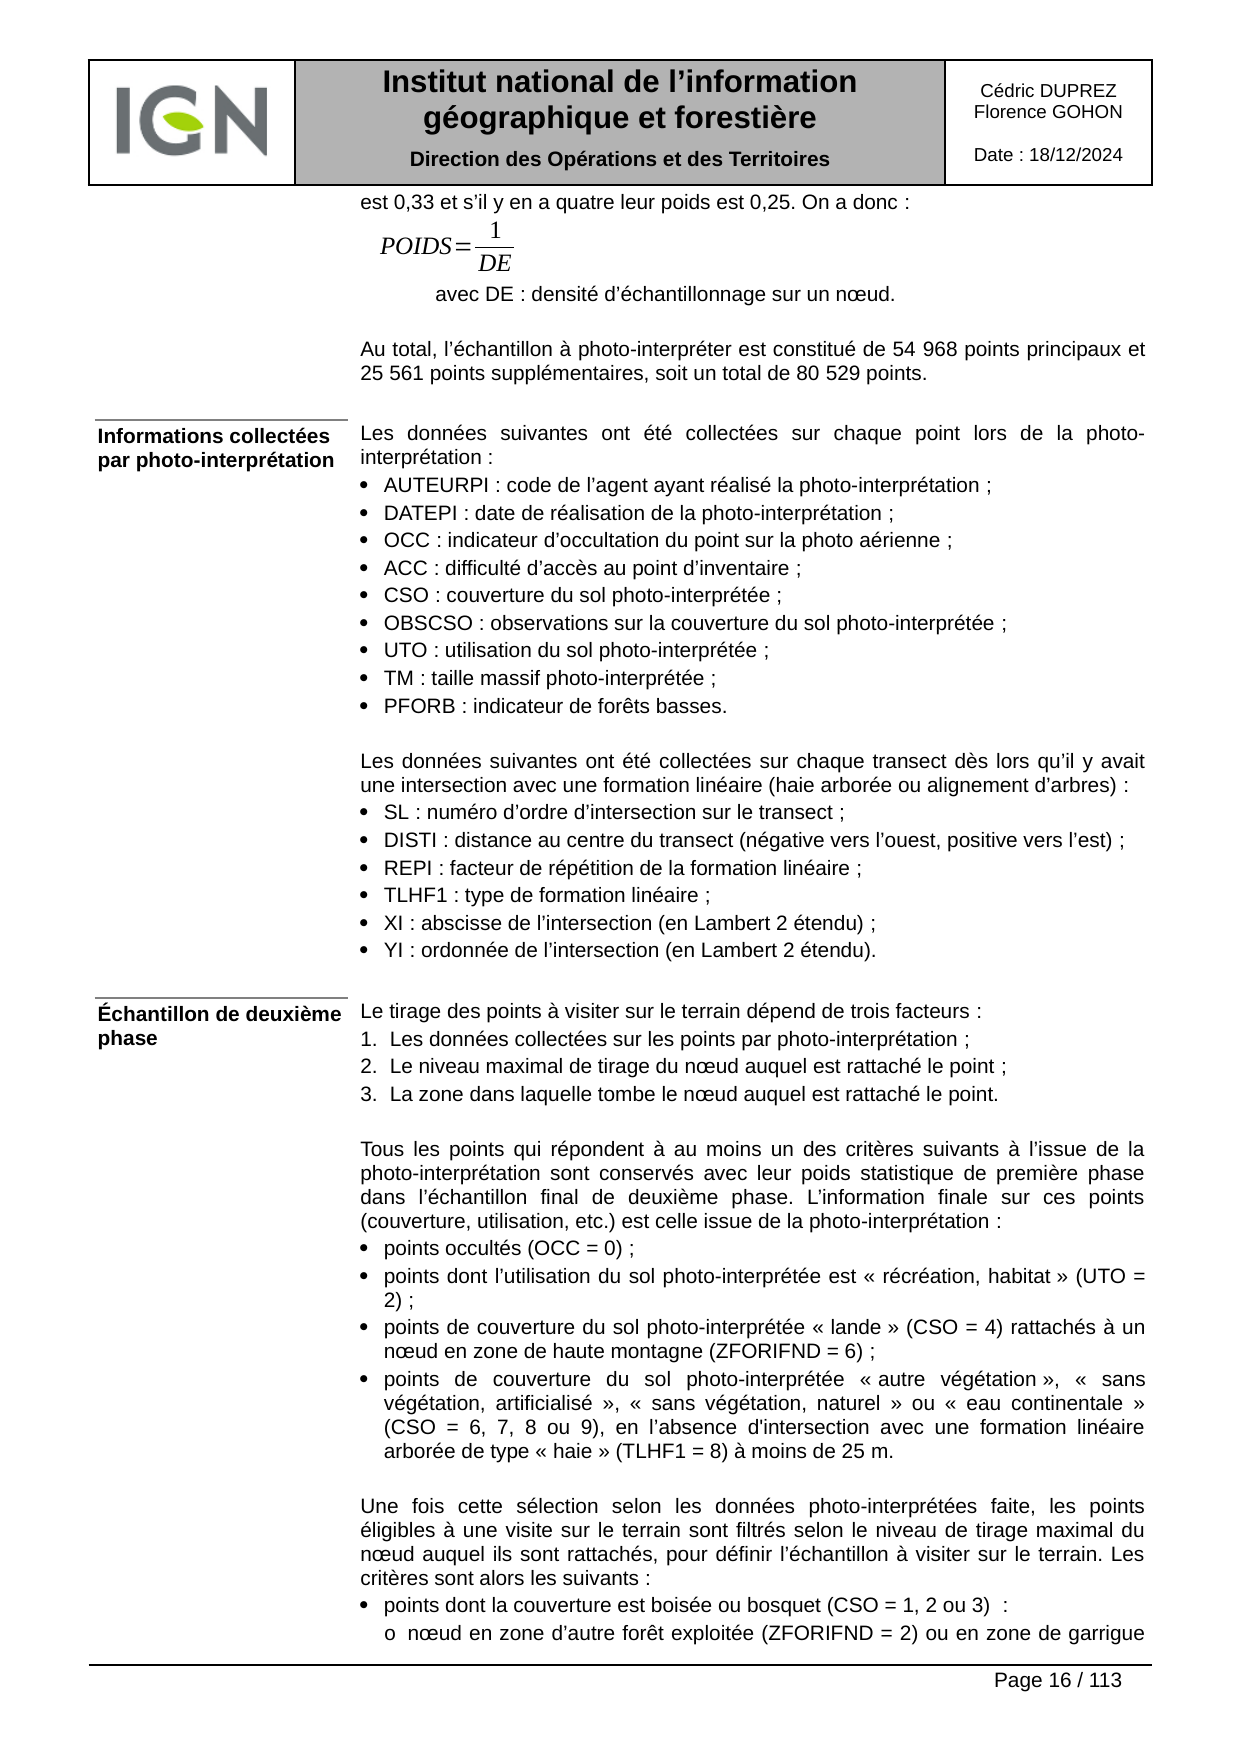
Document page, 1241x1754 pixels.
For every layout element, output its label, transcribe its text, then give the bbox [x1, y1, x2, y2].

table_cell Les données suivantes ont été collectées sur chaque point lors de la photo-interprétation : AUTEURPI : code de l’agent ayant réalisé la photo-interprétation ; DATEPI : date de réalisation de la photo-interprétation ; OCC : indicateur d’occultation du point sur la photo aérienne ; ACC : difficulté d’accès au point d’inventaire ; CSO : couverture du sol photo-interprétée ; OBSCSO : observations sur la couverture du sol photo-interprétée ; UTO : utilisation du sol photo-interprétée ; TM : taille massif photo-interprétée ; PFORB : indicateur de forêts basses. Les données suivantes ont été collectées sur chaque transect dès lors qu’il y avait une intersection avec une formation linéaire (haie arborée ou alignement d’arbres) : SL : numéro d’ordre d’intersection sur le transect ; DISTI : distance au centre du transect (négative vers l’ouest, positive vers l’est) ; REPI : facteur de répétition de la formation linéaire ; TLHF1 : type de formation linéaire ; XI : abscisse de l’intersection (en Lambert 2 étendu) ; YI : ordonnée de l’intersection (en Lambert 2 étendu). [354, 418, 1152, 996]
table_cell Informations collectées par photo-interprétation [89, 418, 354, 996]
table_cell Le tirage des points à visiter sur le terrain dépend de trois facteurs : Les données collectées sur les points par photo-interprétation ; Le niveau maximal de tirage du nœud auquel est rattaché le point ; La zone dans laquelle tombe le nœud auquel est rattaché le point. Tous les points qui répondent à au moins un des critères suivants à l’issue de la photo-interprétation sont conservés avec leur poids statistique de première phase dans l’échantillon final de deuxième phase. L’information finale sur ces points (couverture, utilisation, etc.) est celle issue de la photo-interprétation : points occultés (OCC = 0) ; points dont l’utilisation du sol photo-interprétée est « récréation, habitat » (UTO = 2) ; points de couverture du sol photo-interprétée « lande » (CSO = 4) rattachés à un nœud en zone de haute montagne (ZFORIFND = 6) ; points de couverture du sol photo-interprétée « autre végétation », « sans végétation, artificialisé », « sans végétation, naturel » ou « eau continentale » (CSO = 6, 7, 8 ou 9), en l’absence d'intersection avec une formation linéaire arborée de type « haie » (TLHF1 = 8) à moins de 25 m. Une fois cette sélection selon les données photo-interprétées faite, les points éligibles à une visite sur le terrain sont filtrés selon le niveau de tirage maximal du nœud auquel ils sont rattachés, pour définir l’échantillon à visiter sur le terrain. Les critères sont alors les suivants : points dont la couverture est boisée ou bosquet (CSO = 1, 2 ou 3) : nœud en zone d’autre forêt exploitée (ZFORIFND = 2) ou en zone de garrigue [354, 996, 1152, 1652]
table_cell [89, 186, 354, 418]
table_cell est 0,33 et s’il y en a quatre leur poids est 0,25. On a donc : avec DE : densité d’échantillonnage sur un nœud. Au total, l’échantillon à photo-interpréter est constitué de 54 968 points principaux et 25 561 points supplémentaires, soit un total de 80 529 points. [354, 186, 1152, 418]
picture [91, 62, 293, 180]
table_cell Échantillon de deuxième phase [89, 996, 354, 1652]
